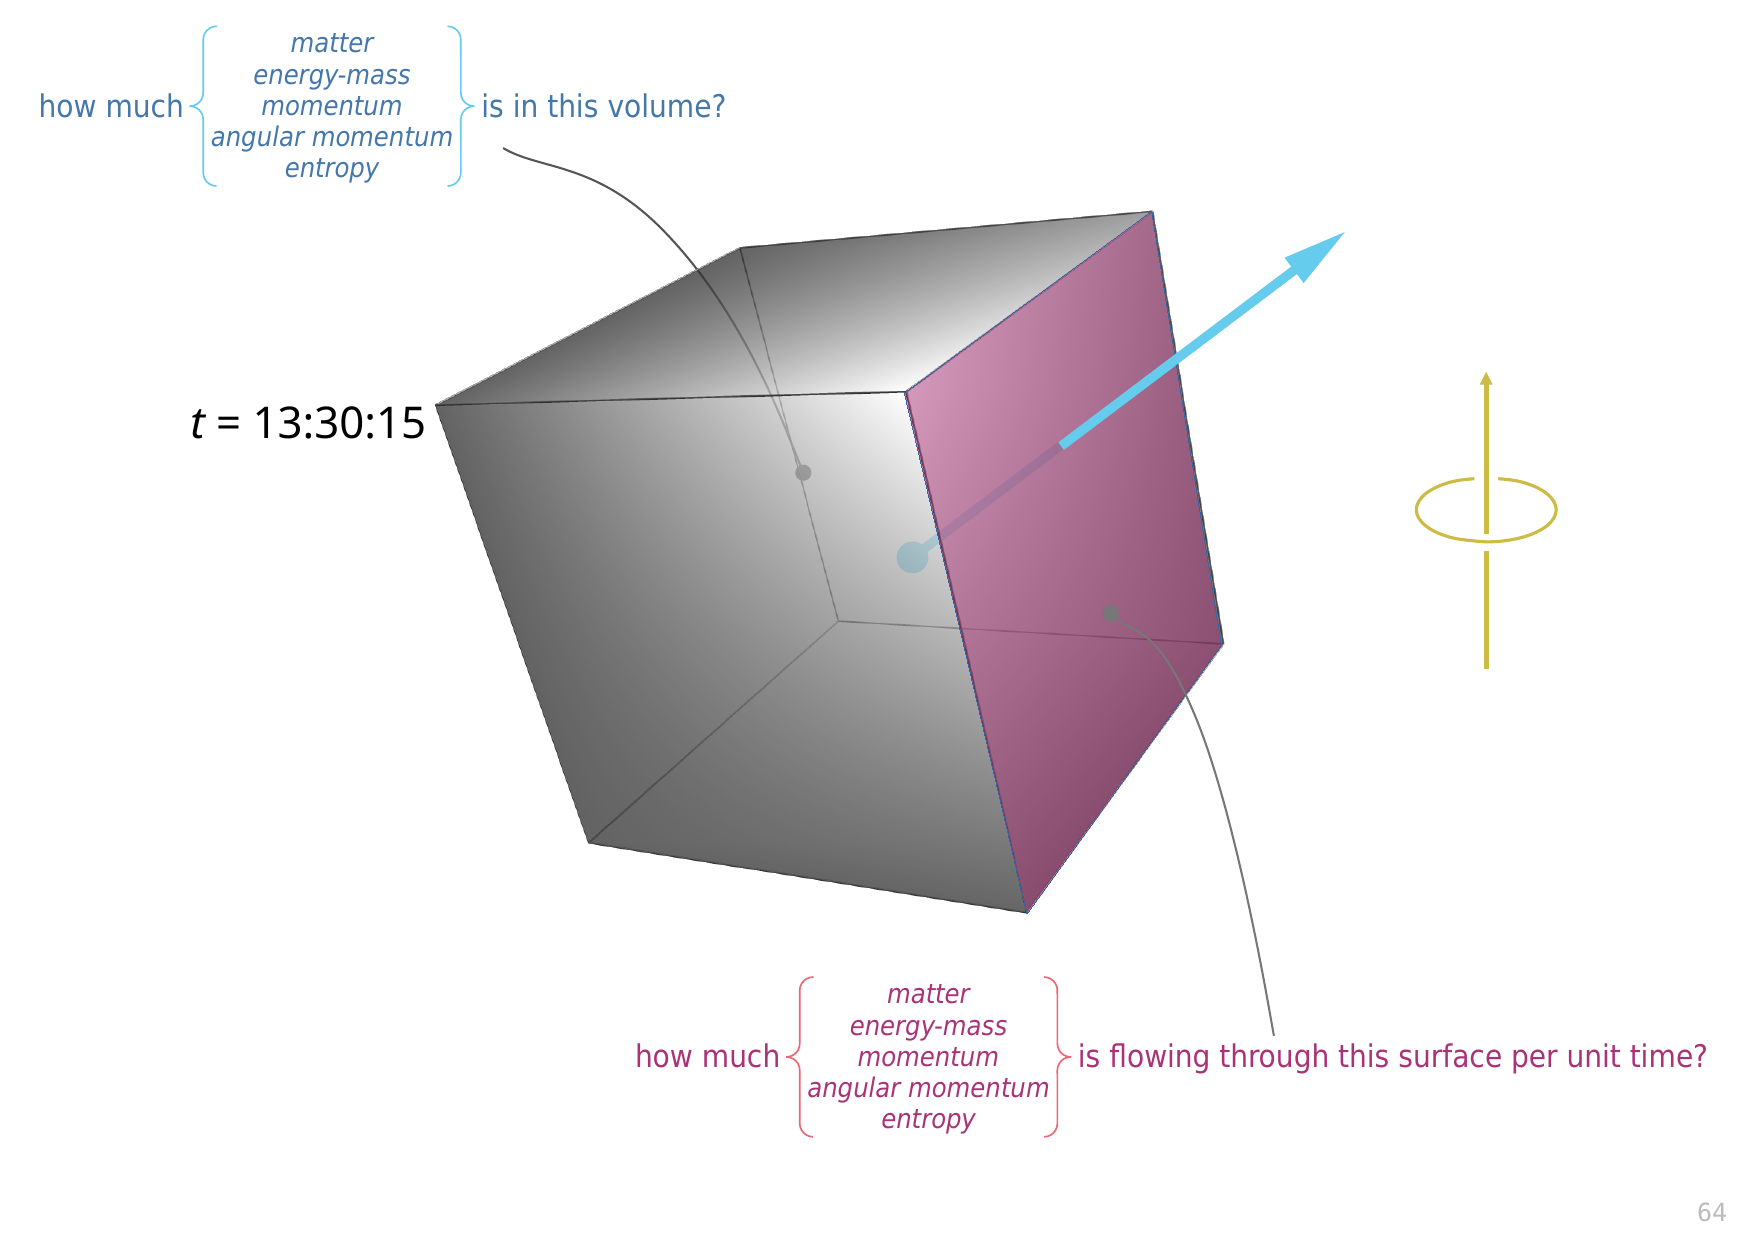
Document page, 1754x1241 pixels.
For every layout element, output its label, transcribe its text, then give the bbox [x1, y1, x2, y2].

text_box matter energy-mass momentum angular momentum entropy [791, 970, 1066, 1143]
text_box how much is in this volume? [469, 80, 742, 132]
text_box how much is in this volume? [23, 80, 195, 132]
text_box [1474, 466, 1484, 491]
text_box how much is flowing through this surface per unit time? [620, 1031, 791, 1083]
text_box how much is flowing through this surface per unit time? [1066, 1031, 1724, 1083]
text_box matter energy-mass momentum angular momentum entropy [195, 20, 469, 193]
text_box [1489, 466, 1499, 491]
text_box t = 13:30:15 [175, 384, 423, 444]
text_box [904, 211, 1222, 914]
